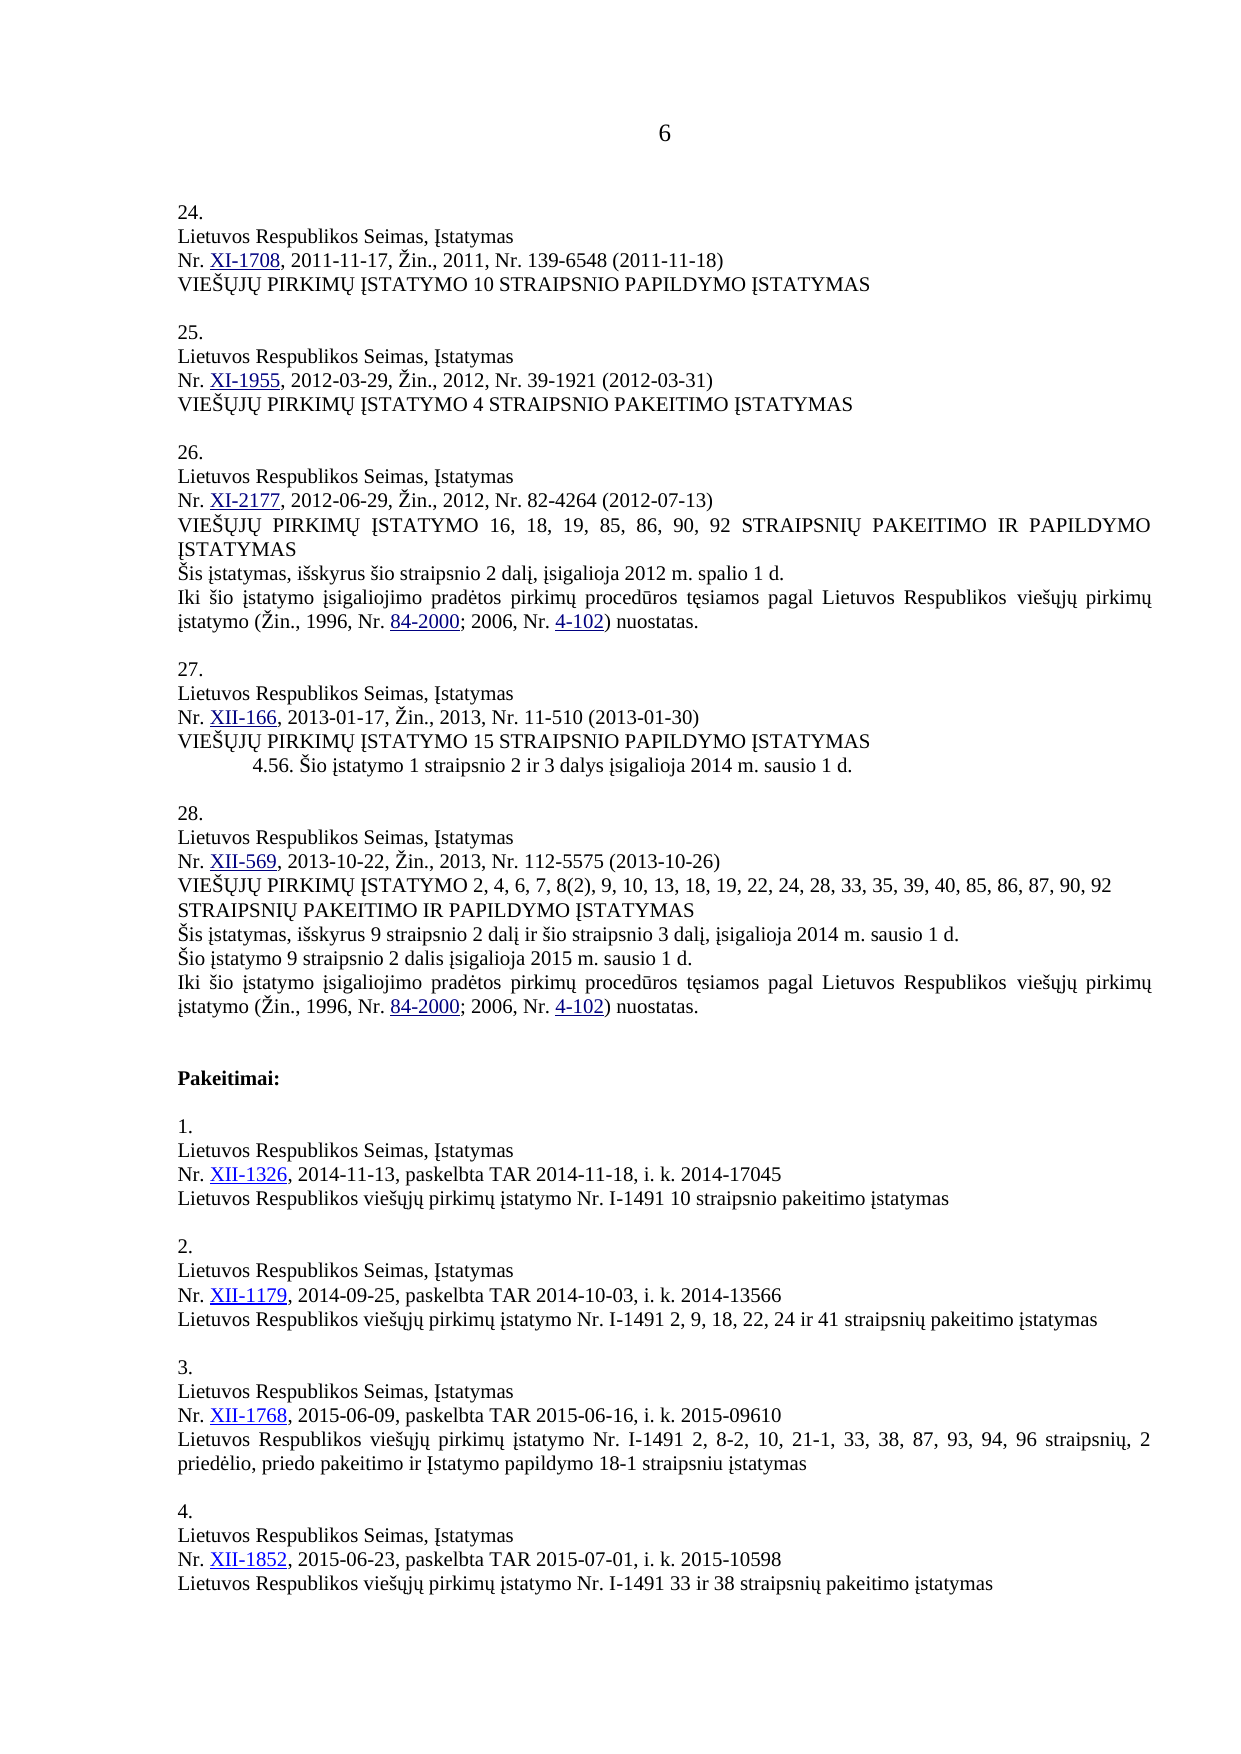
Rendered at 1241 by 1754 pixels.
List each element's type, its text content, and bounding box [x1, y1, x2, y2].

text Iki šio įstatymo įsigaliojimo pradėtos pirkimų procedūros tęsiamos pagal Lietuvos Respublikos viešųjų pirkimų įstatymo (Žin., 1996, Nr. 84-2000; 2006, Nr. 4-102) nuostatas. [177, 970, 1152, 1018]
text Lietuvos Respublikos viešųjų pirkimų įstatymo Nr. I-1491 33 ir 38 straipsnių pakeitimo įstatymas [177, 1571, 1152, 1595]
text Nr. XI-2177, 2012-06-29, Žin., 2012, Nr. 82-4264 (2012-07-13) [177, 488, 1152, 512]
text Nr. XII-1179, 2014-09-25, paskelbta TAR 2014-10-03, i. k. 2014-13566 [177, 1282, 1152, 1307]
text Iki šio įstatymo įsigaliojimo pradėtos pirkimų procedūros tęsiamos pagal Lietuvos Respublikos viešųjų pirkimų įstatymo (Žin., 1996, Nr. 84-2000; 2006, Nr. 4-102) nuostatas. [177, 585, 1152, 633]
text Lietuvos Respublikos Seimas, Įstatymas [177, 681, 1152, 705]
subtitle Šio įstatymo 1 straipsnio 2 ir 3 dalys įsigalioja 2014 m. sausio 1 d. [177, 753, 1152, 777]
text Šio įstatymo 9 straipsnio 2 dalis įsigalioja 2015 m. sausio 1 d. [177, 946, 1152, 970]
text Lietuvos Respublikos Seimas, Įstatymas [177, 1138, 1152, 1162]
text Nr. XII-1768, 2015-06-09, paskelbta TAR 2015-06-16, i. k. 2015-09610 [177, 1403, 1152, 1427]
text 24. [177, 200, 1152, 224]
text Lietuvos Respublikos Seimas, Įstatymas [177, 344, 1152, 368]
text Lietuvos Respublikos viešųjų pirkimų įstatymo Nr. I-1491 10 straipsnio pakeitimo įstatymas [177, 1186, 1152, 1210]
text Lietuvos Respublikos Seimas, Įstatymas [177, 464, 1152, 488]
text 26. [177, 440, 1152, 464]
text Nr. XII-1326, 2014-11-13, paskelbta TAR 2014-11-18, i. k. 2014-17045 [177, 1162, 1152, 1186]
text Šis įstatymas, išskyrus 9 straipsnio 2 dalį ir šio straipsnio 3 dalį, įsigalioja 2014 m. sausio 1 d. [177, 922, 1152, 946]
text Lietuvos Respublikos Seimas, Įstatymas [177, 1523, 1152, 1547]
text Lietuvos Respublikos Seimas, Įstatymas [177, 224, 1152, 248]
text Šis įstatymas, išskyrus šio straipsnio 2 dalį, įsigalioja 2012 m. spalio 1 d. [177, 561, 1152, 585]
text Lietuvos Respublikos viešųjų pirkimų įstatymo Nr. I-1491 2, 8-2, 10, 21-1, 33, 38, 87, 93, 94, 96 straipsnių, 2 priedėlio, priedo pakeitimo ir Įstatymo papildymo 18-1 straipsniu įstatymas [177, 1427, 1152, 1475]
text Lietuvos Respublikos Seimas, Įstatymas [177, 1379, 1152, 1403]
text VIEŠŲJŲ PIRKIMŲ ĮSTATYMO 4 STRAIPSNIO PAKEITIMO ĮSTATYMAS [177, 392, 1152, 416]
text Pakeitimai: [177, 1066, 1152, 1090]
text Nr. XII-569, 2013-10-22, Žin., 2013, Nr. 112-5575 (2013-10-26) [177, 849, 1152, 873]
text Lietuvos Respublikos Seimas, Įstatymas [177, 1258, 1152, 1282]
text Nr. XII-166, 2013-01-17, Žin., 2013, Nr. 11-510 (2013-01-30) [177, 705, 1152, 729]
text VIEŠŲJŲ PIRKIMŲ ĮSTATYMO 10 STRAIPSNIO PAPILDYMO ĮSTATYMAS [177, 272, 1152, 296]
text 4. [177, 1499, 1152, 1523]
text Lietuvos Respublikos Seimas, Įstatymas [177, 825, 1152, 849]
text Nr. XI-1955, 2012-03-29, Žin., 2012, Nr. 39-1921 (2012-03-31) [177, 368, 1152, 392]
text VIEŠŲJŲ PIRKIMŲ ĮSTATYMO 15 STRAIPSNIO PAPILDYMO ĮSTATYMAS [177, 729, 1152, 753]
text VIEŠŲJŲ PIRKIMŲ ĮSTATYMO 16, 18, 19, 85, 86, 90, 92 STRAIPSNIŲ PAKEITIMO IR PAPILDYMO ĮSTATYMAS [177, 512, 1152, 561]
text Lietuvos Respublikos viešųjų pirkimų įstatymo Nr. I-1491 2, 9, 18, 22, 24 ir 41 straipsnių pakeitimo įstatymas [177, 1307, 1152, 1331]
text 2. [177, 1234, 1152, 1258]
text VIEŠŲJŲ PIRKIMŲ ĮSTATYMO 2, 4, 6, 7, 8(2), 9, 10, 13, 18, 19, 22, 24, 28, 33, 35, 39, 40, 85, 86, 87, 90, 92 STRAIPSNIŲ PAKEITIMO IR PAPILDYMO ĮSTATYMAS [177, 873, 1152, 922]
text 27. [177, 657, 1152, 681]
text 3. [177, 1355, 1152, 1379]
text 28. [177, 801, 1152, 825]
text Nr. XII-1852, 2015-06-23, paskelbta TAR 2015-07-01, i. k. 2015-10598 [177, 1547, 1152, 1571]
text 1. [177, 1114, 1152, 1138]
text Nr. XI-1708, 2011-11-17, Žin., 2011, Nr. 139-6548 (2011-11-18) [177, 248, 1152, 272]
text 25. [177, 320, 1152, 344]
